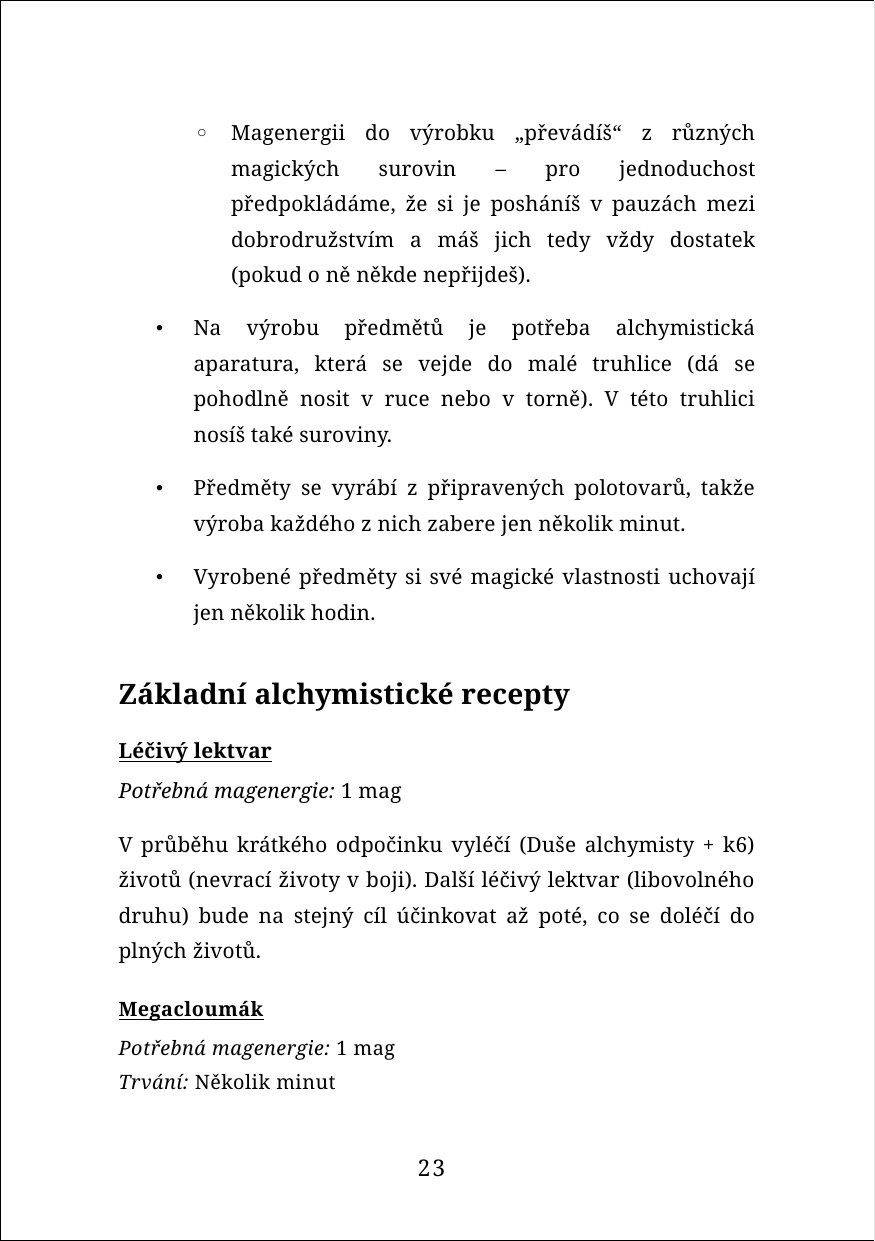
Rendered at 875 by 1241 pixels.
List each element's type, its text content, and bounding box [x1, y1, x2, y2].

text V průběhu krátkého odpočinku vyléčí (Duše alchymisty + k6) životů (nevrací životy v boji). Další léčivý lektvar (libovolného druhu) bude na stejný cíl účinkovat až poté, co se doléčí do plných životů. [118, 830, 756, 965]
list Na výrobu předmětů je potřeba alchymistická aparatura, která se vejde do malé truhlice (dá se pohodlně nosit v ruce nebo v torně). V této truhlici nosíš také suroviny. [156, 313, 756, 448]
subtitle Léčivý lektvar [118, 736, 756, 765]
text Potřebná magenergie: 1 mag [118, 777, 756, 805]
text Potřebná magenergie: 1 mag Trvání: Několik minut [118, 1034, 756, 1095]
list Vyrobené předměty si své magické vlastnosti uchovají jen několik hodin. [156, 562, 756, 626]
subtitle Základní alchymistické recepty [118, 674, 756, 713]
list Předměty se vyrábí z připravených polotovarů, takže výroba každého z nich zabere jen několik minut. [156, 473, 756, 537]
list Magenergii do výrobku „převádíš“ z různých magických surovin – pro jednoduchost předpokládáme, že si je posháníš v pauzách mezi dobrodružstvím a máš jich tedy vždy dostatek (pokud o ně někde nepřijdeš). [193, 118, 756, 289]
subtitle Megacloumák [118, 996, 756, 1023]
